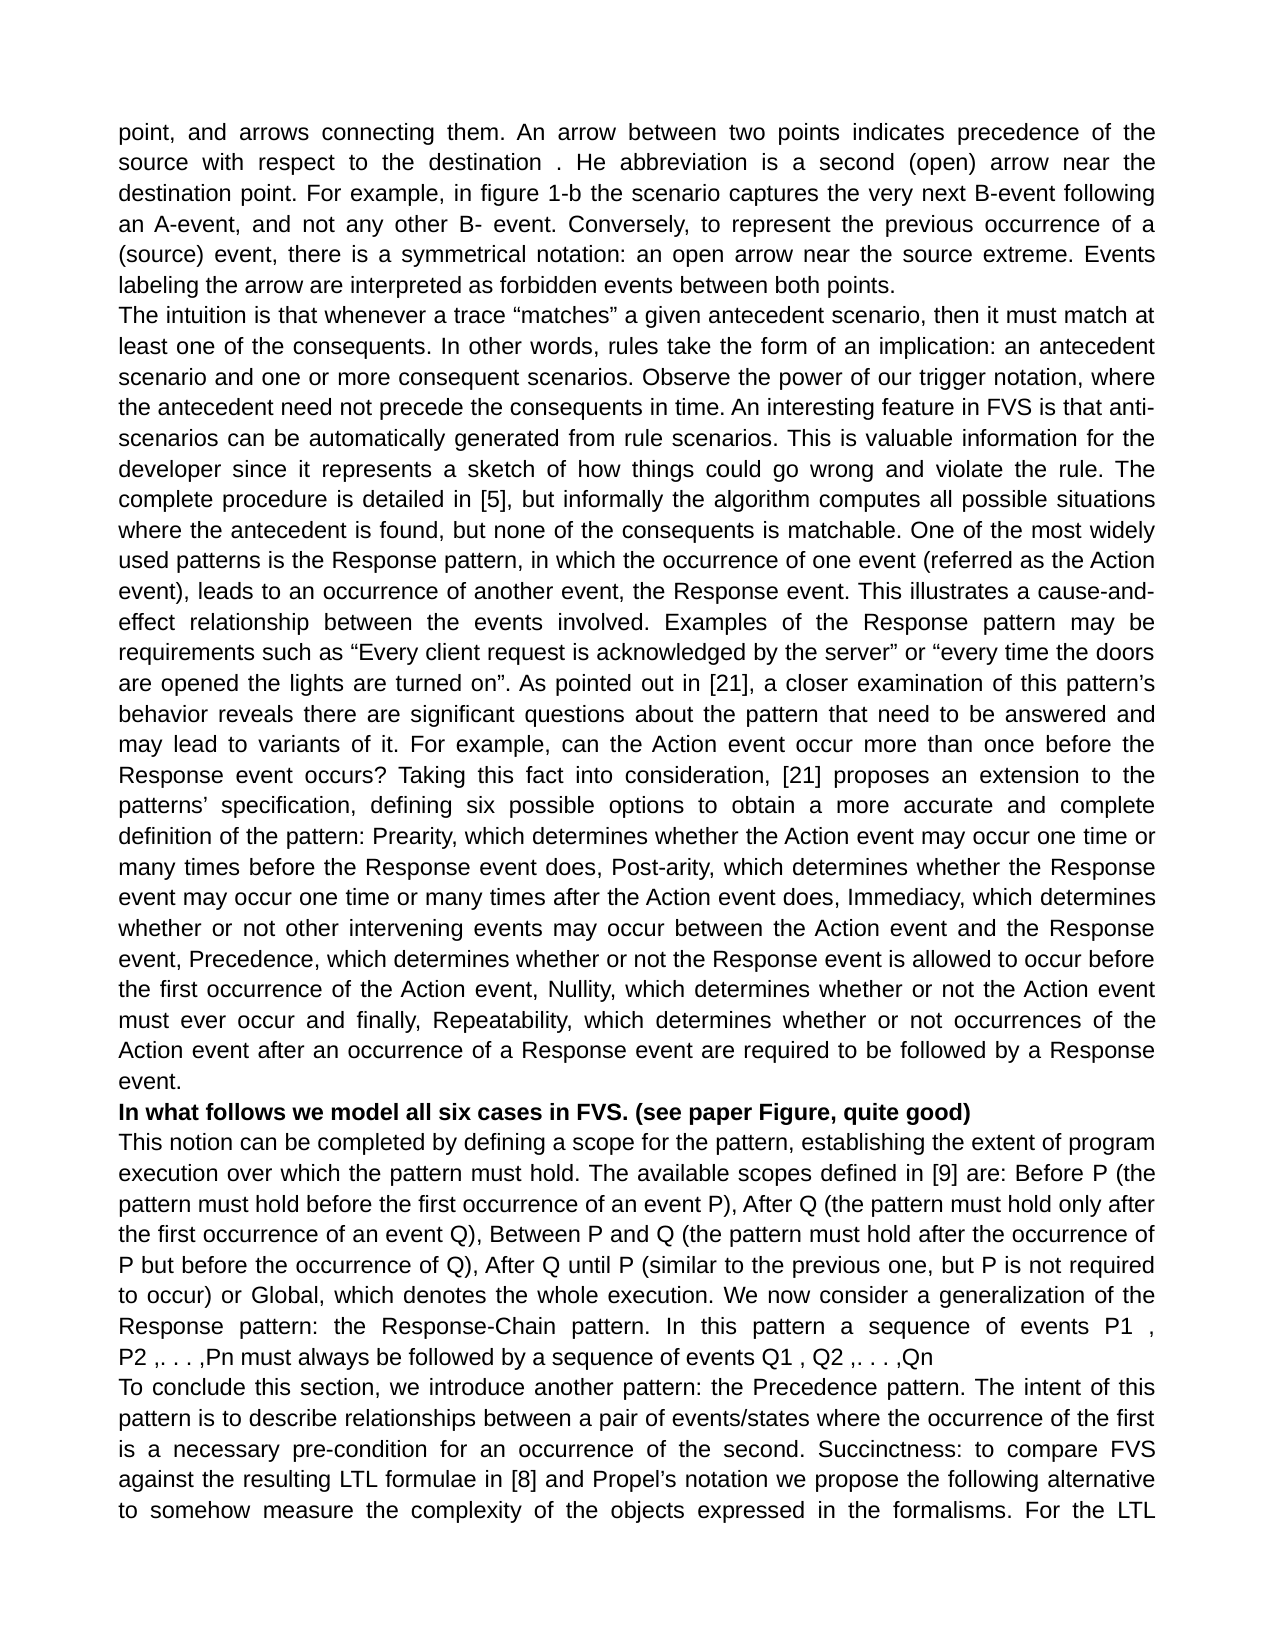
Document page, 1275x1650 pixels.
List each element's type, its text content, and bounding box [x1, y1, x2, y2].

text The intuition is that whenever a trace “matches” a given antecedent scenario, then it must match at least one of the consequents. In other words, rules take the form of an implication: an antecedent scenario and one or more consequent scenarios. Observe the power of our trigger notation, where the antecedent need not precede the consequents in time. An interesting feature in FVS is that anti-scenarios can be automatically generated from rule scenarios. This is valuable information for the developer since it represents a sketch of how things could go wrong and violate the rule. The complete procedure is detailed in [5], but informally the algorithm computes all possible situations where the antecedent is found, but none of the consequents is matchable. One of the most widely used patterns is the Response pattern, in which the occurrence of one event (referred as the Action event), leads to an occurrence of another event, the Response event. This illustrates a cause-and-effect relationship between the events involved. Examples of the Response pattern may be requirements such as “Every client request is acknowledged by the server” or “every time the doors are opened the lights are turned on”. As pointed out in [21], a closer examination of this pattern’s behavior reveals there are significant questions about the pattern that need to be answered and may lead to variants of it. For example, can the Action event occur more than once before the Response event occurs? Taking this fact into consideration, [21] proposes an extension to the patterns’ specification, defining six possible options to obtain a more accurate and complete definition of the pattern: Prearity, which determines whether the Action event may occur one time or many times before the Response event does, Post-arity, which determines whether the Response event may occur one time or many times after the Action event does, Immediacy, which determines whether or not other intervening events may occur between the Action event and the Response event, Precedence, which determines whether or not the Response event is allowed to occur before the first occurrence of the Action event, Nullity, which determines whether or not the Action event must ever occur and finally, Repeatability, which determines whether or not occurrences of the Action event after an occurrence of a Response event are required to be followed by a Response event. [118, 302, 1157, 1094]
text In what follows we model all six cases in FVS. (see paper Figure, quite good) [118, 1098, 1157, 1125]
text point, and arrows connecting them. An arrow between two points indicates precedence of the source with respect to the destination . He abbreviation is a second (open) arrow near the destination point. For example, in figure 1-b the scenario captures the very next B-event following an A-event, and not any other B- event. Conversely, to represent the previous occurrence of a (source) event, there is a symmetrical notation: an open arrow near the source extreme. Events labeling the arrow are interpreted as forbidden events between both points. [118, 118, 1157, 298]
text This notion can be completed by defining a scope for the pattern, establishing the extent of program execution over which the pattern must hold. The available scopes defined in [9] are: Before P (the pattern must hold before the first occurrence of an event P), After Q (the pattern must hold only after the first occurrence of an event Q), Between P and Q (the pattern must hold after the occurrence of P but before the occurrence of Q), After Q until P (similar to the previous one, but P is not required to occur) or Global, which denotes the whole execution. We now consider a generalization of the Response pattern: the Response-Chain pattern. In this pattern a sequence of events P1 , P2 ,. . . ,Pn must always be followed by a sequence of events Q1 , Q2 ,. . . ,Qn [118, 1129, 1157, 1370]
text To conclude this section, we introduce another pattern: the Precedence pattern. The intent of this pattern is to describe relationships between a pair of events/states where the occurrence of the first is a necessary pre-condition for an occurrence of the second. Succinctness: to compare FVS against the resulting LTL formulae in [8] and Propel’s notation we propose the following alternative to somehow measure the complexity of the objects expressed in the formalisms. For the LTL [118, 1374, 1157, 1523]
